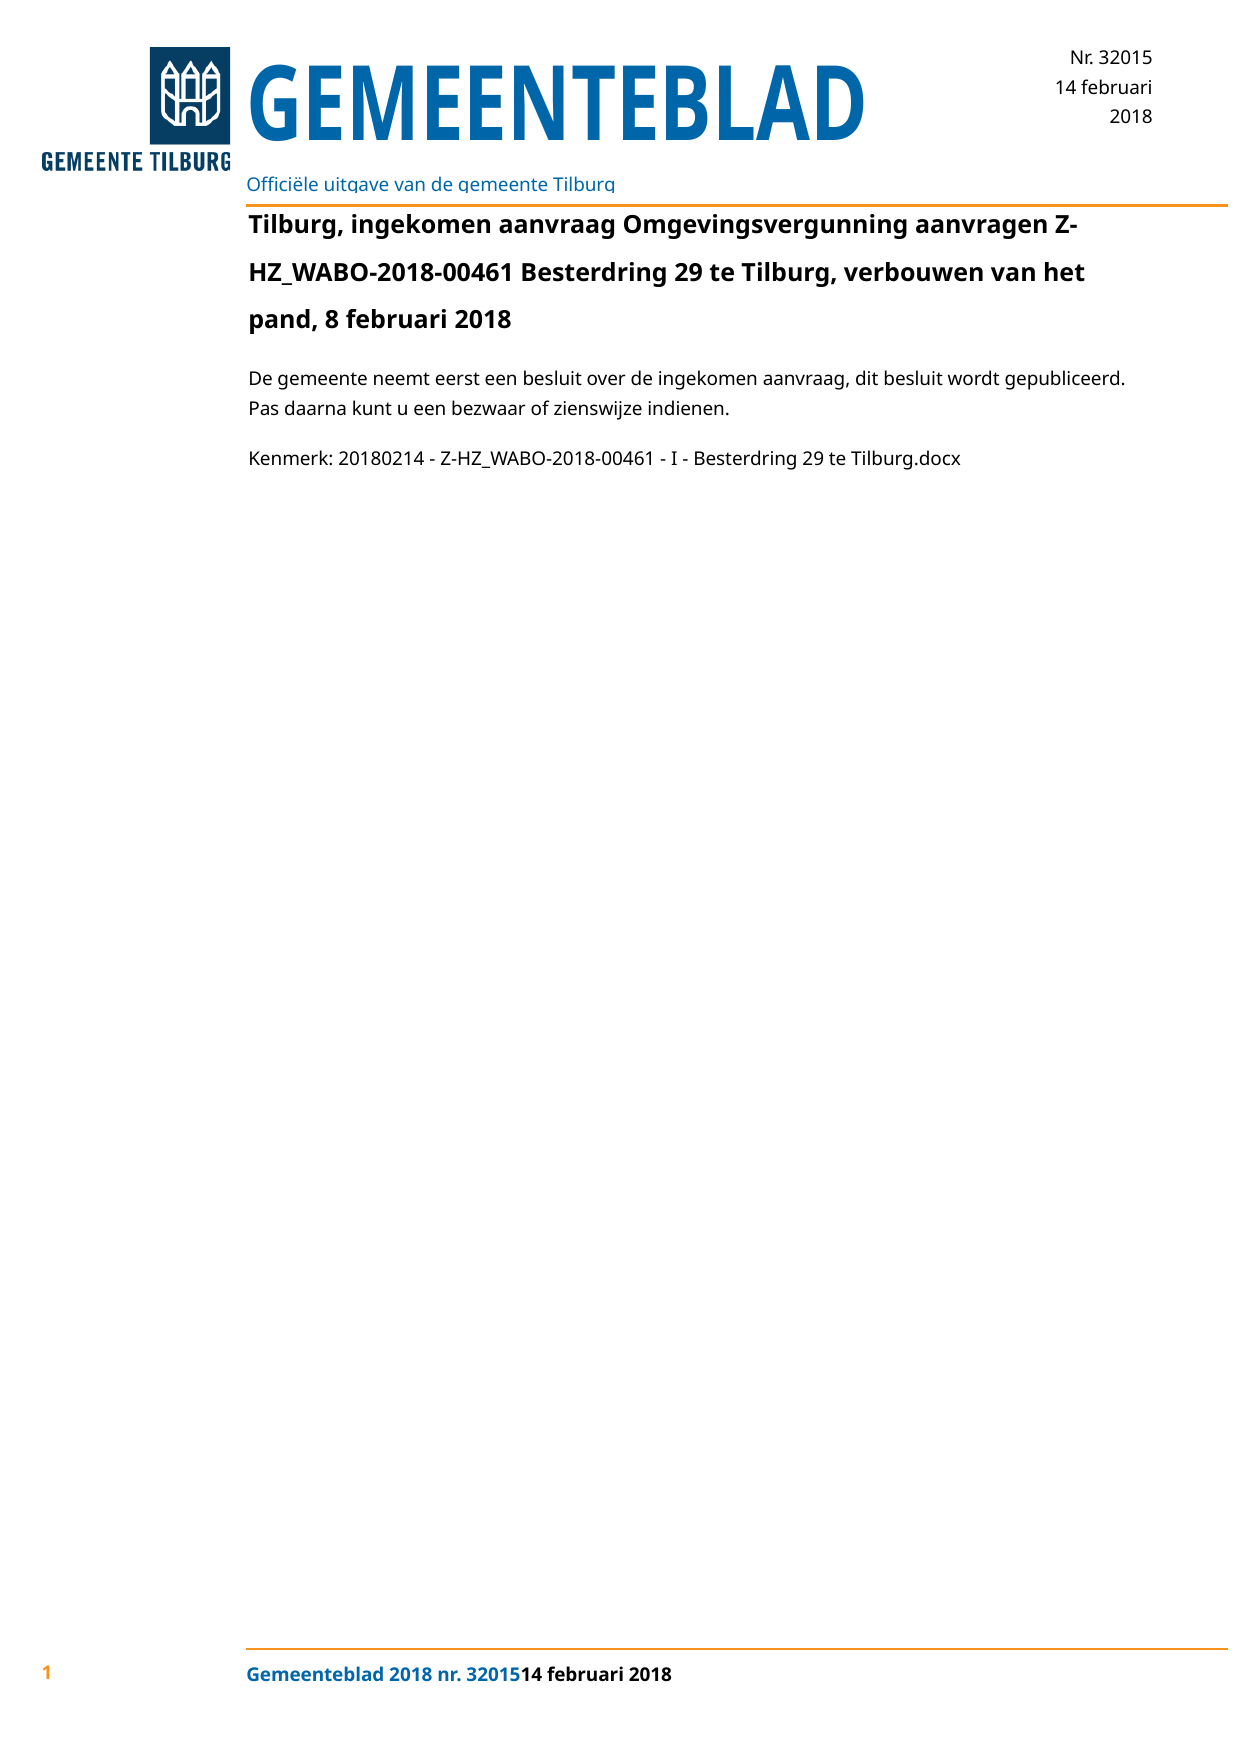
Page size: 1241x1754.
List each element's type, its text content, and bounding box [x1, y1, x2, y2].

text Tilburg, ingekomen aanvraag Omgevingsvergunning aanvragen Z-HZ_WABO-2018-00461 Besterdring 29 te Tilburg, verbouwen van het pand, 8 februari 2018 [248, 207, 1152, 336]
text Kenmerk: 20180214 - Z-HZ_WABO-2018-00461 - I - Besterdring 29 te Tilburg.docx [248, 446, 1152, 471]
picture [41, 47, 231, 172]
text De gemeente neemt eerst een besluit over de ingekomen aanvraag, dit besluit wordt gepubliceerd. Pas daarna kunt u een bezwaar of zienswijze indienen. [248, 366, 1152, 421]
